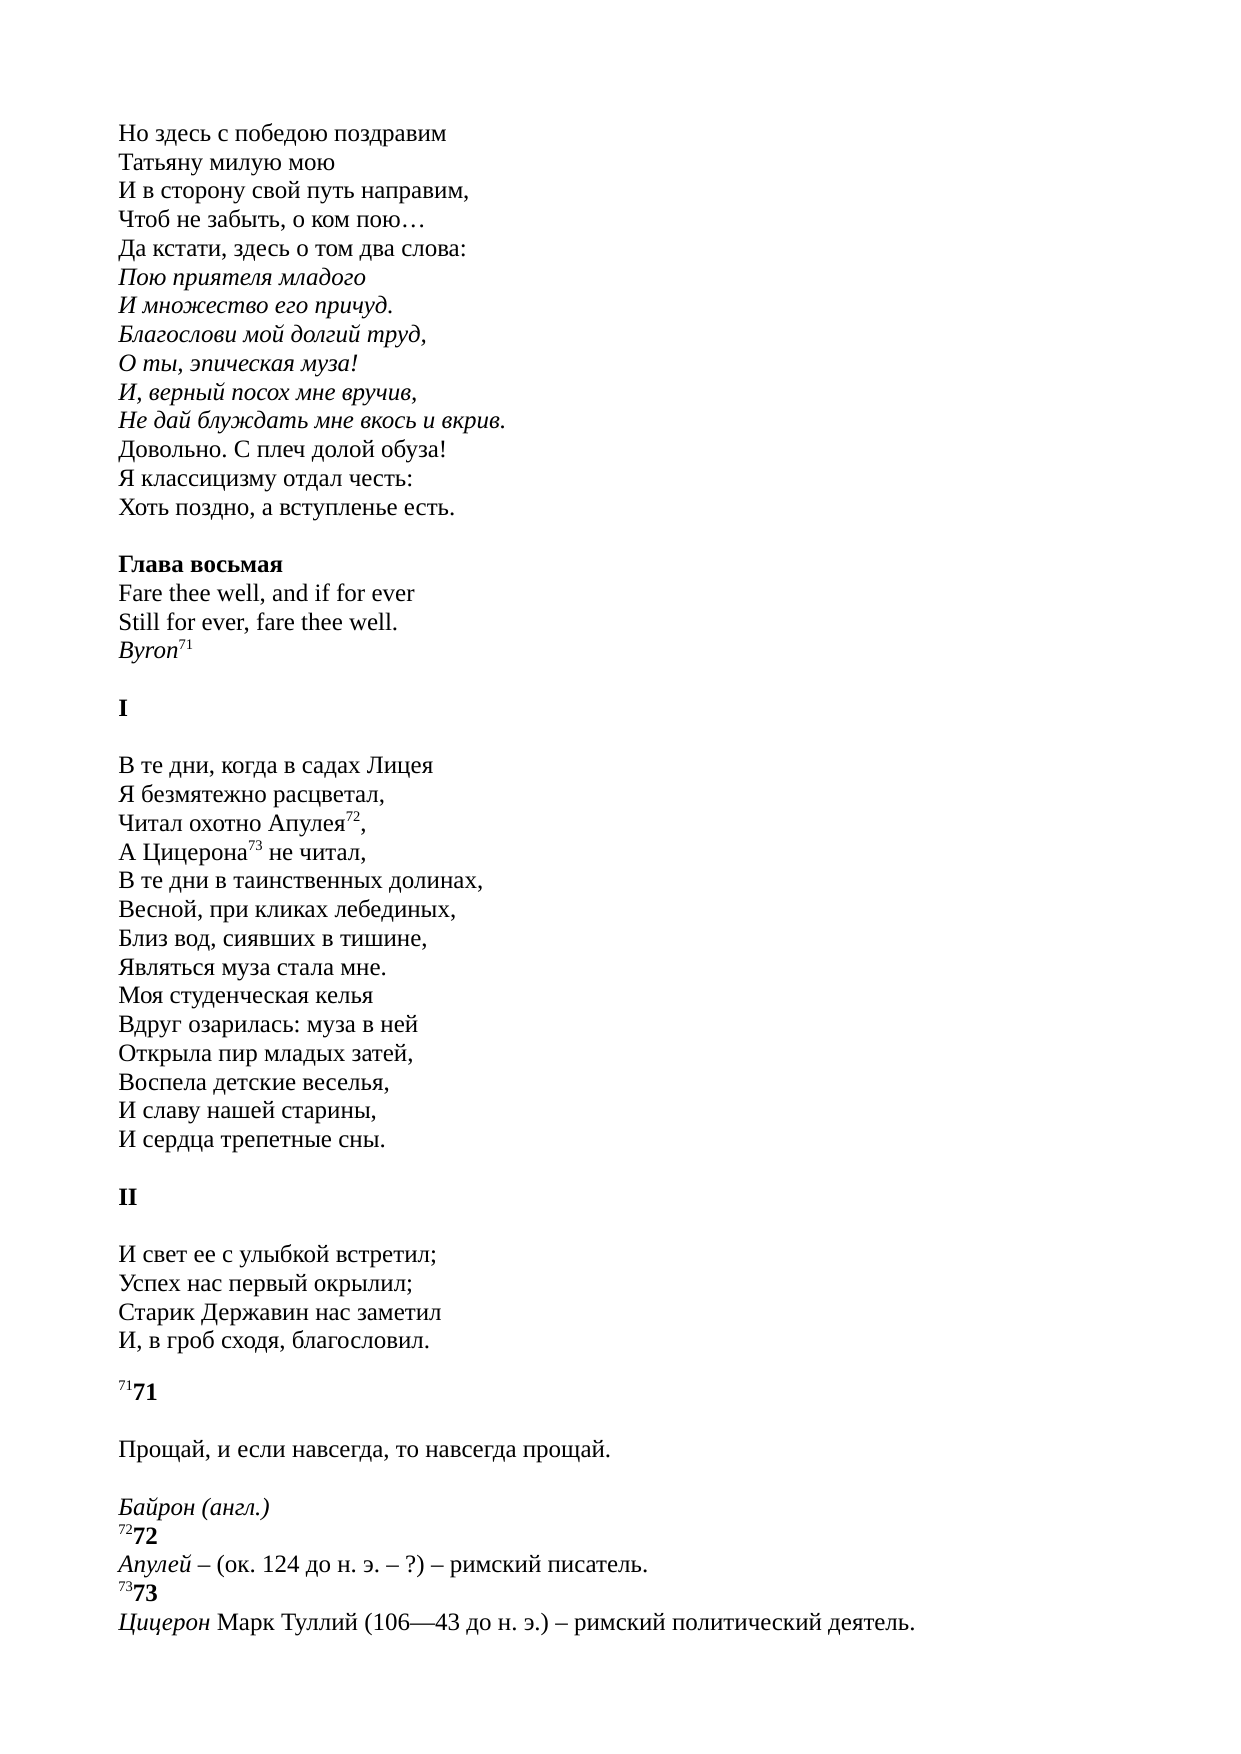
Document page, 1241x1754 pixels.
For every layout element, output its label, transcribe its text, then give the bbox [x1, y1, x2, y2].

text Читал охотно Апулея, [118, 808, 1240, 837]
text 73 [118, 1578, 1240, 1607]
text Чтоб не забыть, о ком пою… [118, 204, 1240, 233]
text Благослови мой долгий труд, [118, 319, 1240, 348]
text Весной, при кликах лебединых, [118, 894, 1240, 923]
text Но здесь с победою поздравим [118, 118, 1240, 147]
text Байрон (англ.) [118, 1492, 1240, 1521]
text В те дни, когда в садах Лицея [118, 751, 1240, 779]
text 72 [118, 1521, 1240, 1549]
text Татьяну милую мою [118, 147, 1240, 176]
text О ты, эпическая муза! [118, 348, 1240, 377]
text Не дай блуждать мне вкось и вкрив. [118, 406, 1240, 434]
text Пою приятеля младого [118, 262, 1240, 291]
text Цицерон Марк Туллий (106—43 до н. э.) – римский политический деятель. [118, 1607, 1240, 1636]
text И множество его причуд. [118, 291, 1240, 319]
subtitle I [118, 693, 1240, 722]
text Довольно. С плеч долой обуза! [118, 434, 1240, 463]
text И славу нашей старины, [118, 1096, 1240, 1124]
text 71 [118, 1377, 1240, 1406]
text И свет ее с улыбкой встретил; [118, 1239, 1240, 1268]
text Апулей – (ок. 124 до н. э. – ?) – римский писатель. [118, 1549, 1240, 1578]
text Я безмятежно расцветал, [118, 779, 1240, 808]
text Я классицизму отдал честь: [118, 463, 1240, 492]
text Да кстати, здесь о том два слова: [118, 233, 1240, 262]
text А Цицерона не читал, [118, 837, 1240, 866]
text Byron [118, 636, 1240, 664]
text И, в гроб сходя, благословил. [118, 1326, 1240, 1354]
text Still for ever, fare thee well. [118, 607, 1240, 636]
text И в сторону свой путь направим, [118, 176, 1240, 204]
text Являться муза стала мне. [118, 952, 1240, 981]
text Вдруг озарилась: муза в ней [118, 1009, 1240, 1038]
text И, верный посох мне вручив, [118, 377, 1240, 406]
subtitle Глава восьмая [118, 549, 1240, 578]
subtitle II [118, 1182, 1240, 1211]
text Близ вод, сиявших в тишине, [118, 923, 1240, 952]
text Прощай, и если навсегда, то навсегда прощай. [118, 1434, 1240, 1463]
text И сердца трепетные сны. [118, 1124, 1240, 1153]
text Моя студенческая келья [118, 981, 1240, 1009]
text В те дни в таинственных долинах, [118, 866, 1240, 894]
text Воспела детские веселья, [118, 1067, 1240, 1096]
text Старик Державин нас заметил [118, 1297, 1240, 1326]
text Fare thee well, and if for ever [118, 578, 1240, 607]
text Открыла пир младых затей, [118, 1038, 1240, 1067]
text Успех нас первый окрылил; [118, 1268, 1240, 1297]
text Хоть поздно, а вступленье есть. [118, 492, 1240, 521]
